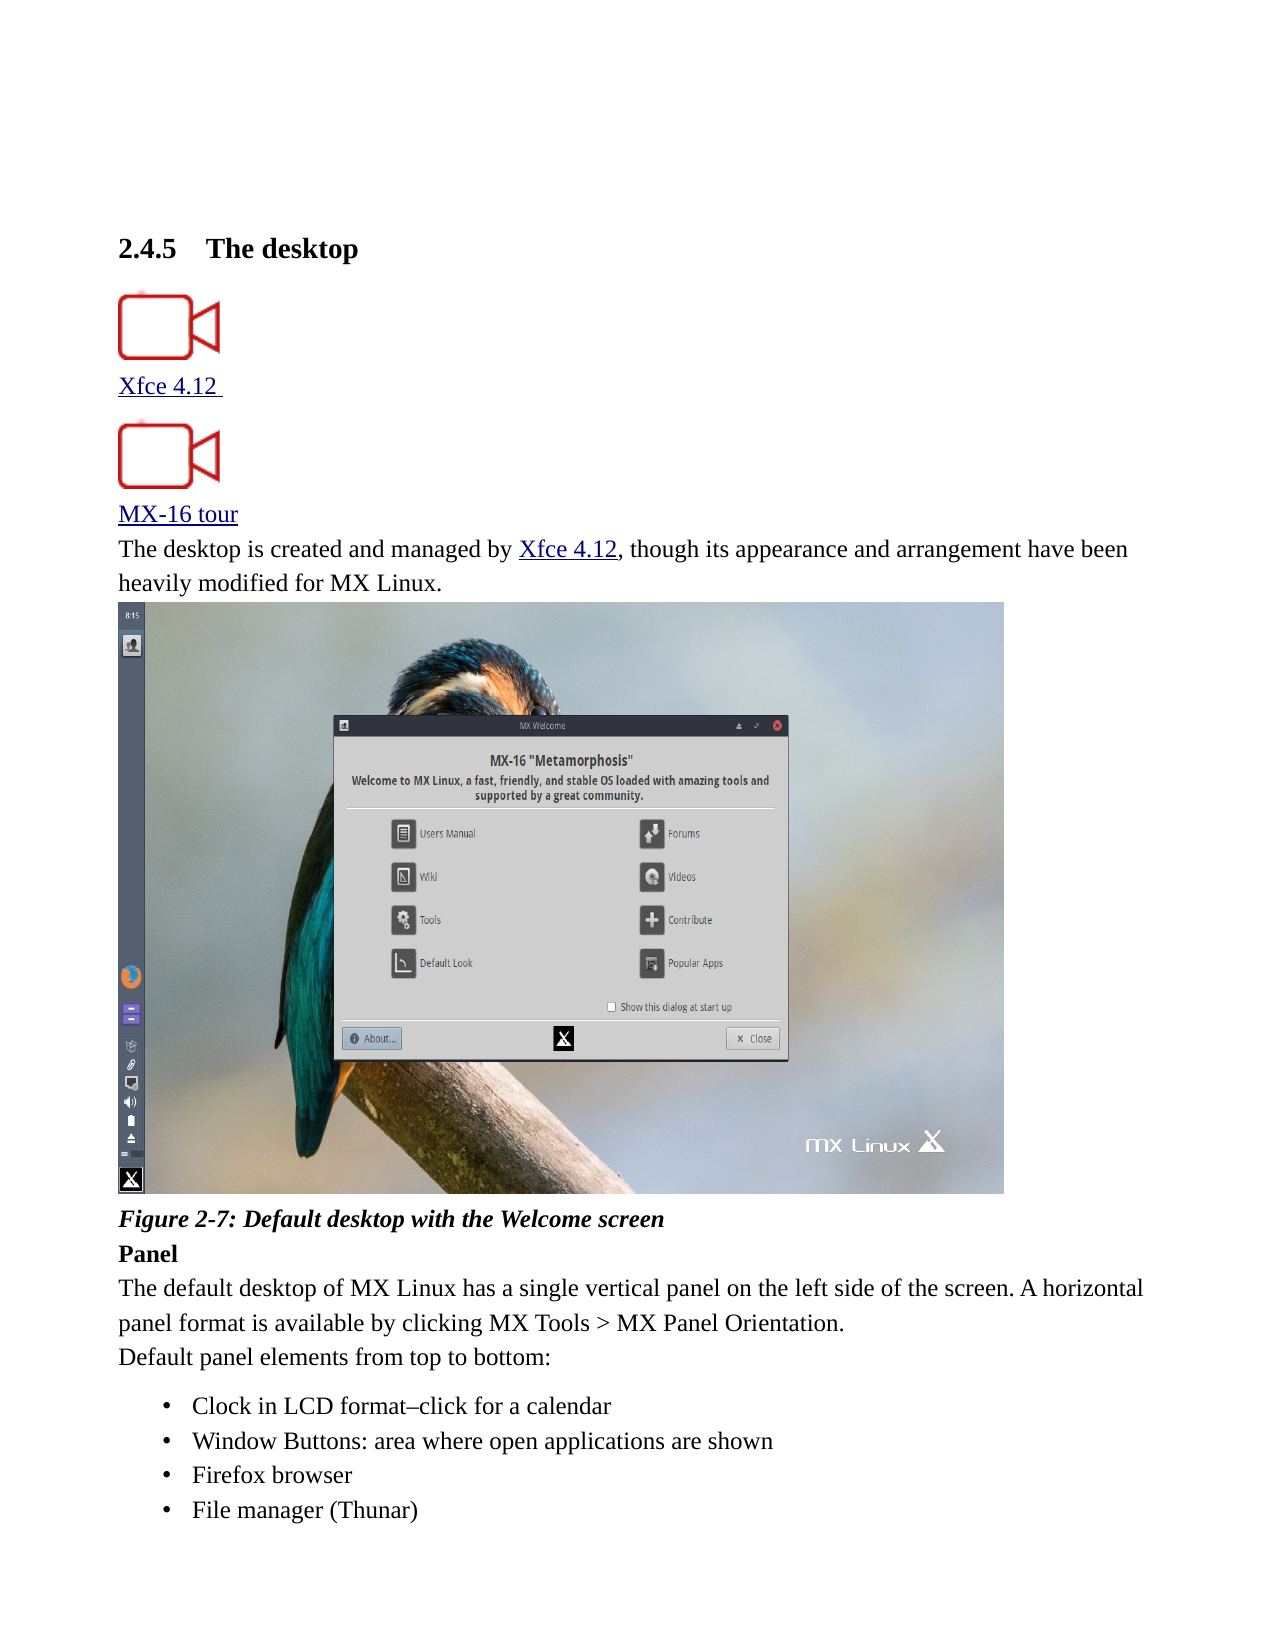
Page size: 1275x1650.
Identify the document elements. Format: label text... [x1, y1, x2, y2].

text The desktop is created and managed by Xfce 4.12, though its appearance and arrangement have been heavily modified for MX Linux. [118, 534, 1157, 597]
list Firefox browser [162, 1460, 1157, 1489]
list File manager (Thunar) [162, 1495, 1157, 1523]
text The default desktop of MX Linux has a single vertical panel on the left side of the screen. A horizontal panel format is available by clicking MX Tools > MX Panel Orientation. [118, 1273, 1157, 1337]
picture [118, 602, 1004, 1194]
text Xfce 4.12 [118, 371, 1157, 399]
picture [118, 276, 220, 360]
picture [118, 405, 220, 489]
text Figure 2-7: Default desktop with the Welcome screen [118, 1204, 1157, 1233]
text Default panel elements from top to bottom: [118, 1342, 1157, 1371]
subtitle 2.4.5 The desktop [118, 231, 1157, 264]
text MX-16 tour [118, 499, 1157, 528]
list Clock in LCD format–click for a calendar [162, 1391, 1157, 1420]
text Panel [118, 1239, 1157, 1268]
list Window Buttons: area where open applications are shown [162, 1426, 1157, 1454]
